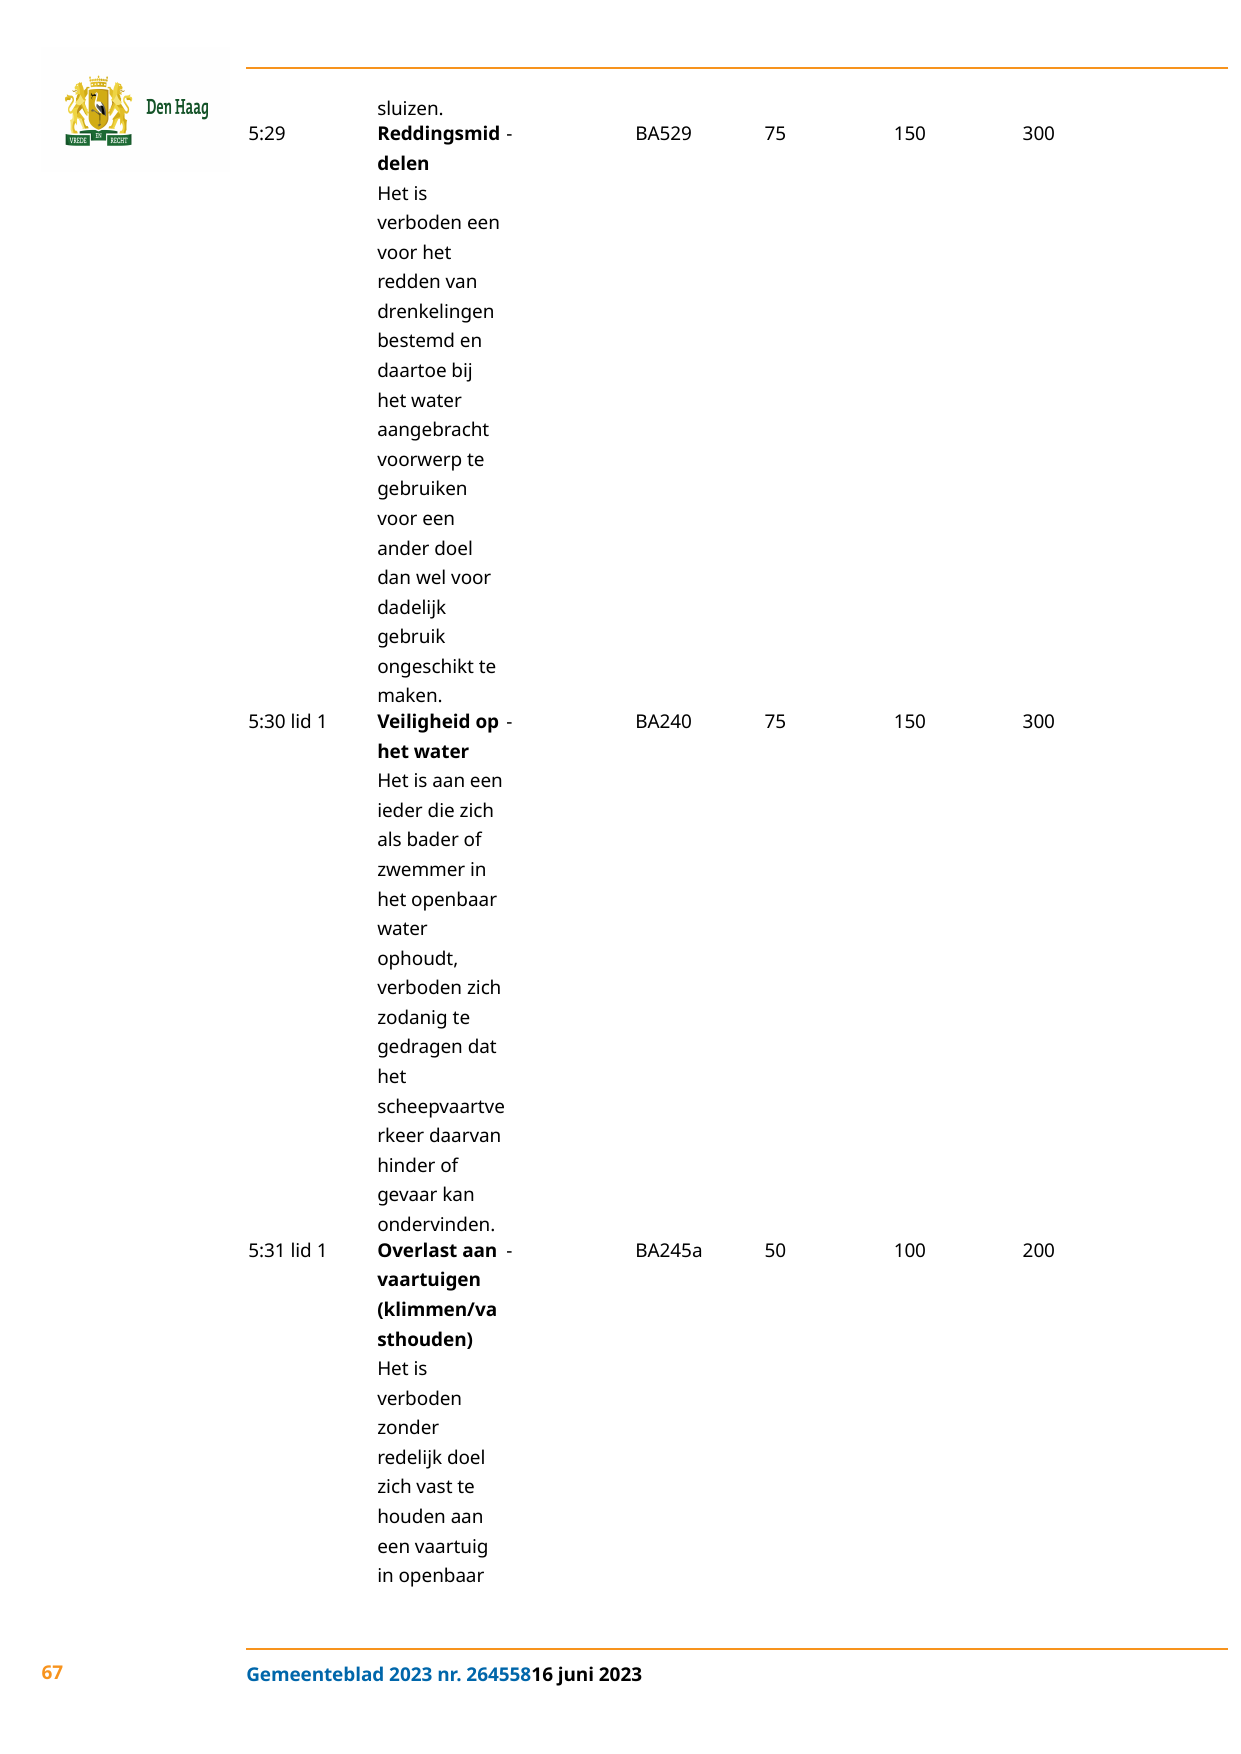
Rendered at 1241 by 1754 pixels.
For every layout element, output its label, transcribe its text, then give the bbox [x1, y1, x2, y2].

table_cell - [506, 95, 635, 121]
table_cell 200 [1023, 1237, 1152, 1588]
table_cell - [506, 121, 635, 708]
table_cell [1023, 95, 1152, 121]
table_cell 150 [894, 708, 1022, 1237]
table_cell sluizen. [377, 95, 506, 121]
table_cell 75 [764, 121, 893, 708]
table_cell 5:30 lid 1 [248, 708, 377, 1237]
table_cell - [506, 1237, 635, 1588]
table_cell [248, 95, 377, 121]
table_cell [894, 95, 1022, 121]
table_cell Overlast aan vaartuigen (klimmen/vasthouden) Het is verboden zonder redelijk doel zich vast te houden aan een vaartuig in openbaar [377, 1237, 506, 1588]
table_cell Veiligheid op het water Het is aan een ieder die zich als bader of zwemmer in het openbaar water ophoudt, verboden zich zodanig te gedragen dat het scheepvaartverkeer daarvan hinder of gevaar kan ondervinden. [377, 708, 506, 1237]
table_cell BA240 [635, 708, 764, 1237]
table_cell 300 [1023, 121, 1152, 708]
table_cell 150 [894, 121, 1022, 708]
table_cell BA529 [635, 121, 764, 708]
table_cell - [506, 708, 635, 1237]
table_cell Reddingsmiddelen Het is verboden een voor het redden van drenkelingen bestemd en daartoe bij het water aangebracht voorwerp te gebruiken voor een ander doel dan wel voor dadelijk gebruik ongeschikt te maken. [377, 121, 506, 708]
table_cell 300 [1023, 708, 1152, 1237]
table_cell 100 [894, 1237, 1022, 1588]
picture [41, 47, 231, 172]
table_cell [764, 95, 893, 121]
table_cell 50 [764, 1237, 893, 1588]
table_cell 5:31 lid 1 [248, 1237, 377, 1588]
table_cell BA245a [635, 1237, 764, 1588]
table_cell 5:29 [248, 121, 377, 708]
table_cell [635, 95, 764, 121]
table_cell 75 [764, 708, 893, 1237]
